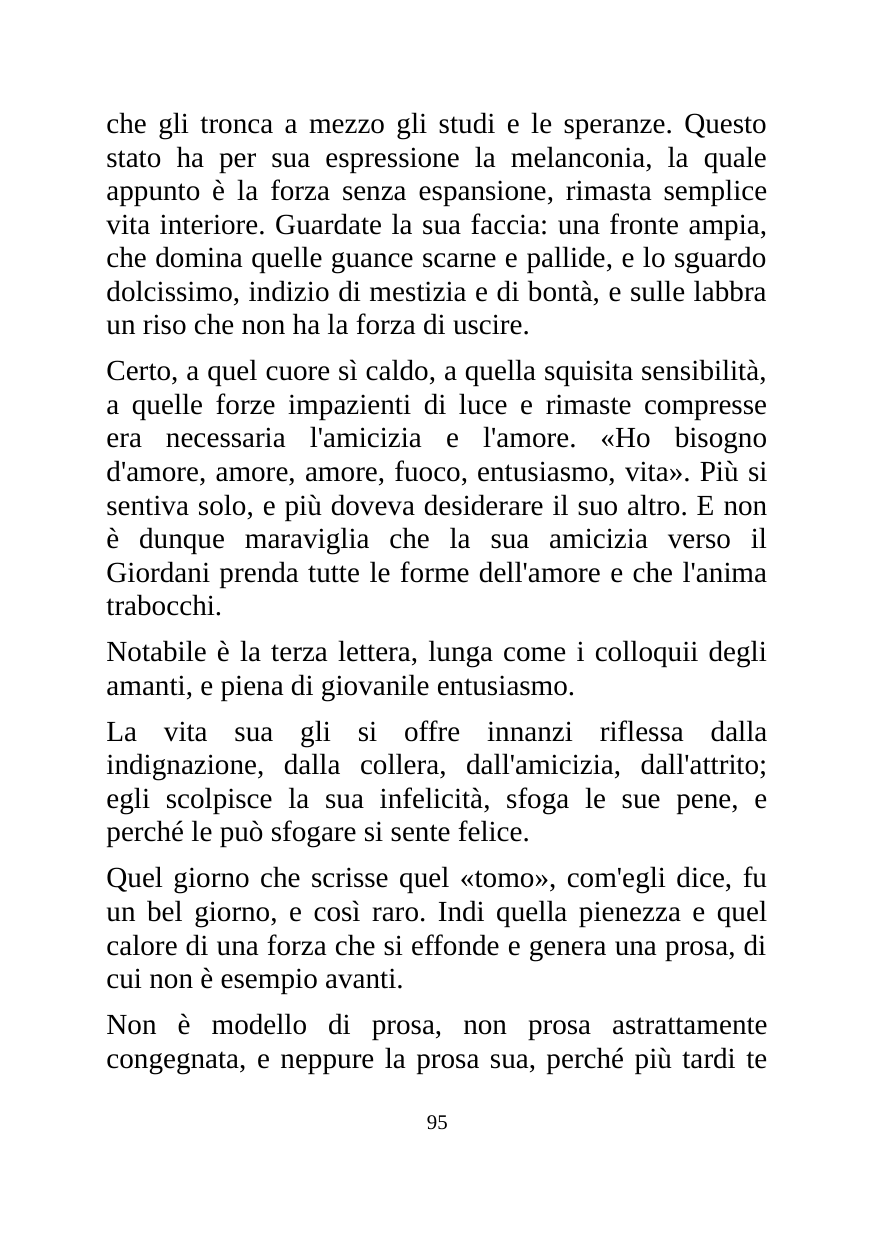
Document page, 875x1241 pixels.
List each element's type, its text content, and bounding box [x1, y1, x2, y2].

text Non è modello di prosa, non prosa astrattamente congegnata, e neppure la prosa sua, perché più tardi te [106, 1007, 768, 1074]
text Quel giorno che scrisse quel «tomo», com'egli dice, fu un bel giorno, e così raro. Indi quella pienezza e quel calore di una forza che si effonde e genera una prosa, di cui non è esempio avanti. [106, 861, 768, 995]
text Certo, a quel cuore sì caldo, a quella squisita sensibilità, a quelle forze impazienti di luce e rimaste compresse era necessaria l'amicizia e l'amore. «Ho bisogno d'amore, amore, amore, fuoco, entusiasmo, vita». Più si sentiva solo, e più doveva desiderare il suo altro. E non è dunque maraviglia che la sua amicizia verso il Giordani prenda tutte le forme dell'amore e che l'anima trabocchi. [106, 353, 768, 622]
text che gli tronca a mezzo gli studi e le speranze. Questo stato ha per sua espressione la melanconia, la quale appunto è la forza senza espansione, rimasta semplice vita interiore. Guardate la sua faccia: una fronte ampia, che domina quelle guance scarne e pallide, e lo sguardo dolcissimo, indizio di mestizia e di bontà, e sulle labbra un riso che non ha la forza di uscire. [106, 106, 768, 341]
text Notabile è la terza lettera, lunga come i colloquii degli amanti, e piena di giovanile entusiasmo. [106, 634, 768, 701]
text La vita sua gli si offre innanzi riflessa dalla indignazione, dalla collera, dall'amicizia, dall'attrito; egli scolpisce la sua infelicità, sfoga le sue pene, e perché le può sfogare si sente felice. [106, 714, 768, 848]
